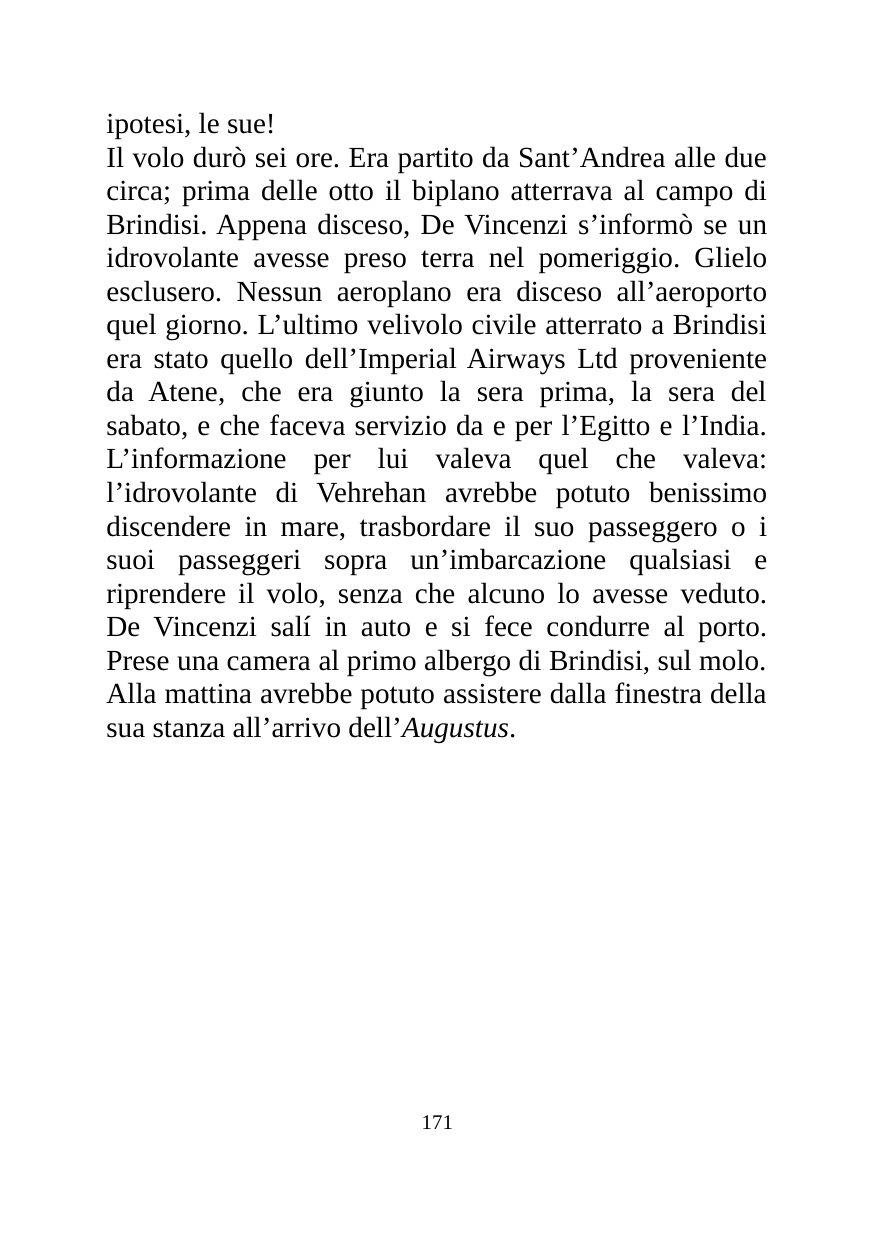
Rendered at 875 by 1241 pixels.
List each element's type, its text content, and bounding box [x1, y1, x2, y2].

text Il volo durò sei ore. Era partito da Sant’Andrea alle due circa; prima delle otto il biplano atterrava al campo di Brindisi. Appena disceso, De Vincenzi s’informò se un idrovolante avesse preso terra nel pomeriggio. Glielo esclusero. Nessun aeroplano era disceso all’aeroporto quel giorno. L’ultimo velivolo civile atterrato a Brindisi era stato quello dell’Imperial Airways Ltd proveniente da Atene, che era giunto la sera prima, la sera del sabato, e che faceva servizio da e per l’Egitto e l’India. L’informazione per lui valeva quel che valeva: l’idrovolante di Vehrehan avrebbe potuto benissimo discendere in mare, trasbordare il suo passeggero o i suoi passeggeri sopra un’imbarcazione qualsiasi e riprendere il volo, senza che alcuno lo avesse veduto. De Vincenzi salí in auto e si fece condurre al porto. Prese una camera al primo albergo di Brindisi, sul molo. Alla mattina avrebbe potuto assistere dalla finestra della sua stanza all’arrivo dell’Augustus. [106, 140, 768, 743]
text ipotesi, le sue! [106, 106, 768, 140]
